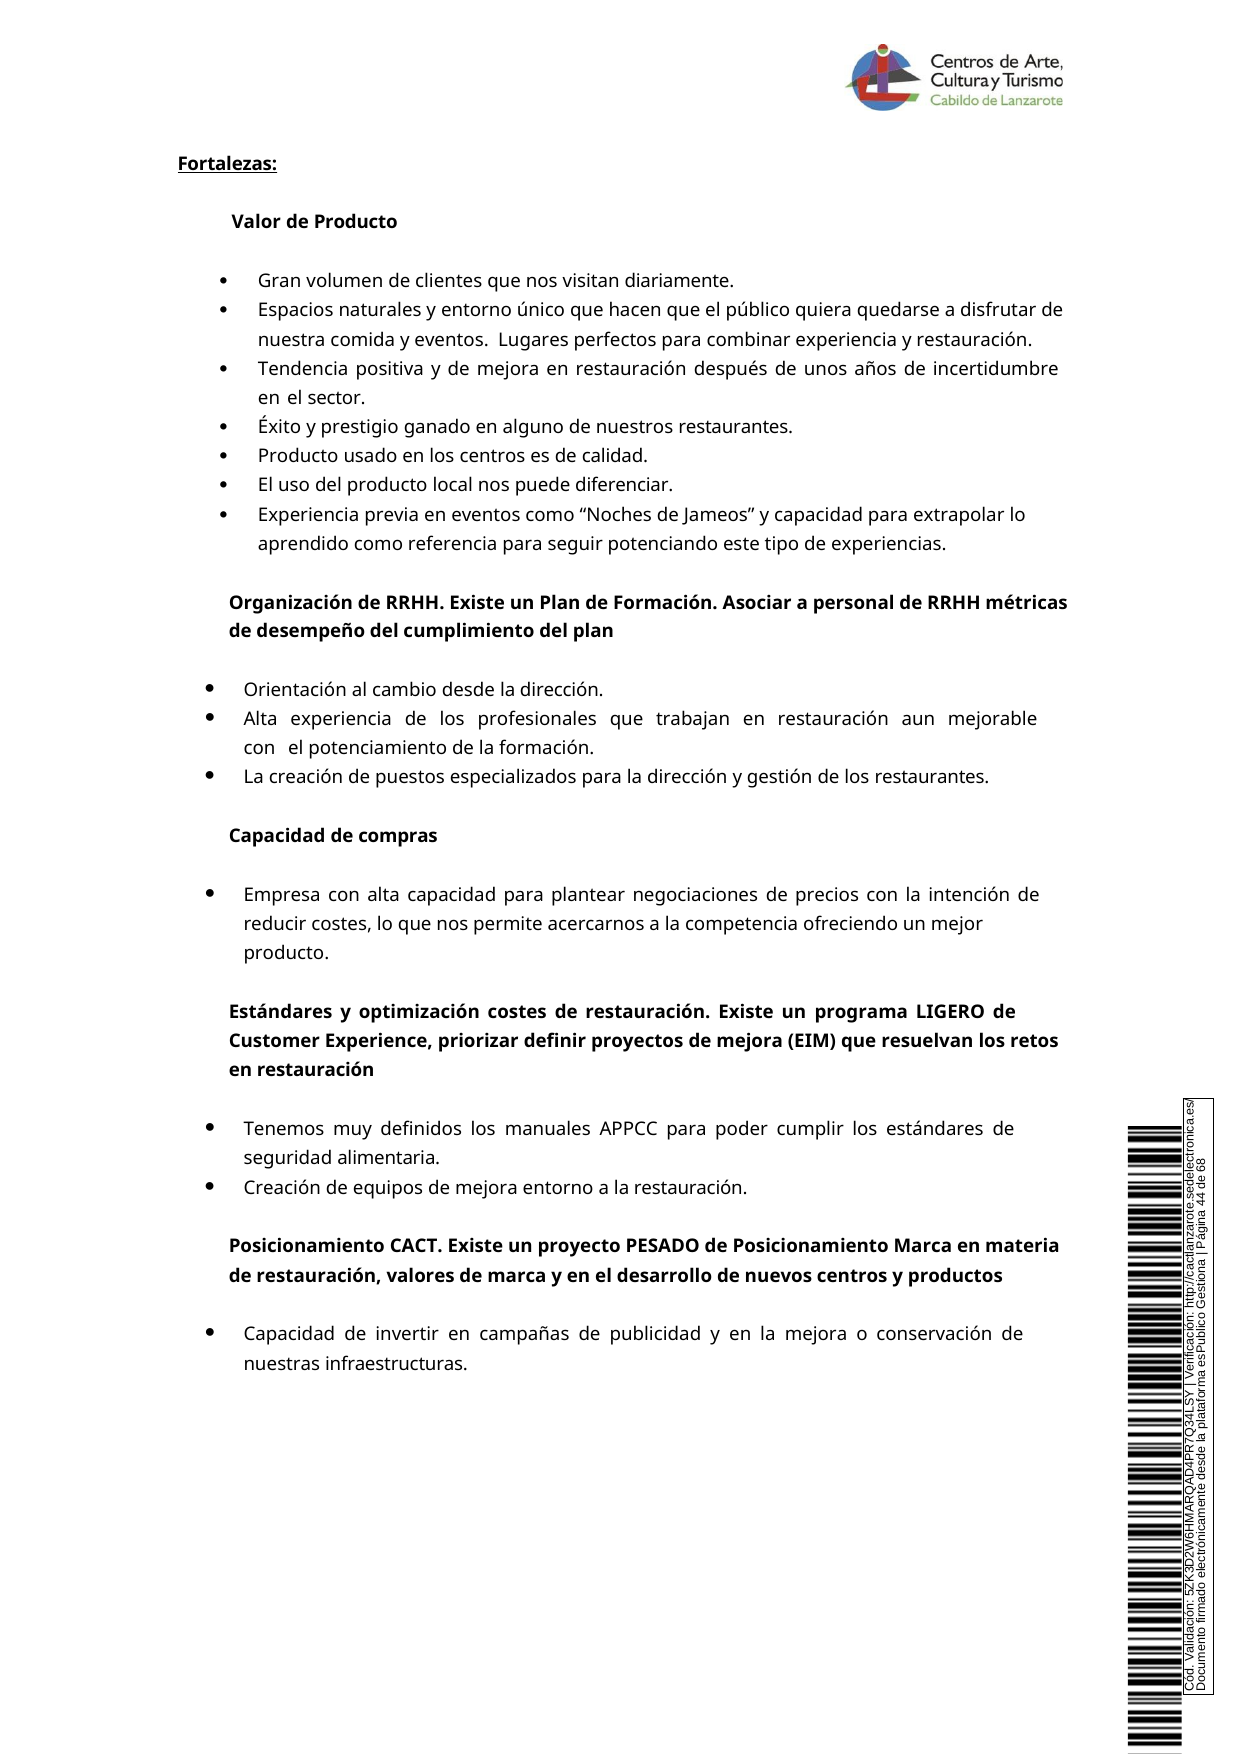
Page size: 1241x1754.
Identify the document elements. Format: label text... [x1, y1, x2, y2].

subtitle Organización de RRHH. Existe un Plan de Formación. Asociar a personal de RRHH métricas de desempeño del cumplimiento del plan [228, 589, 1070, 643]
list Éxito y prestigio ganado en alguno de nuestros restaurantes. [220, 414, 1192, 438]
picture [844, 44, 1063, 111]
list Gran volumen de clientes que nos visitan diariamente. [220, 267, 1192, 293]
text Cód. Validación: 5ZK3D2W6HMARQAD4PR7Q34LSY | Verificación: http://cactlanzarote.sedelectronica.es/ Documento firmado electrónicamente desde la plataforma esPublico Gestiona | Página 44 de 68 [1184, 1100, 1208, 1693]
list Espacios naturales y entorno único que hacen que el público quiera quedarse a disfrutar de nuestra comida y eventos. Lugares perfectos para combinar experiencia y restauración. [220, 297, 1063, 351]
list Tenemos muy definidos los manuales APPCC para poder cumplir los estándares de seguridad alimentaria. [206, 1115, 1063, 1170]
subtitle Capacidad de compras [228, 822, 1192, 848]
list Alta experiencia de los profesionales que trabajan en restauración aun mejorable con el potenciamiento de la formación. [206, 706, 1064, 760]
list Experiencia previa en eventos como “Noches de Jameos” y capacidad para extrapolar lo aprendido como referencia para seguir potenciando este tipo de experiencias. [220, 501, 1063, 556]
list Capacidad de invertir en campañas de publicidad y en la mejora o conservación de nuestras infraestructuras. [206, 1321, 1063, 1375]
subtitle Posicionamiento CACT. Existe un proyecto PESADO de Posicionamiento Marca en materia de restauración, valores de marca y en el desarrollo de nuevos centros y productos [228, 1233, 1070, 1287]
list La creación de puestos especializados para la dirección y gestión de los restaurantes. [206, 763, 1192, 789]
list Creación de equipos de mejora entorno a la restauración. [206, 1174, 1127, 1199]
list Producto usado en los centros es de calidad. [220, 442, 1192, 468]
list Tendencia positiva y de mejora en restauración después de unos años de incertidumbre en el sector. [220, 355, 1063, 410]
picture [1127, 1126, 1182, 1754]
list Orientación al cambio desde la dirección. [206, 676, 1192, 702]
list Empresa con alta capacidad para plantear negociaciones de precios con la intención de reducir costes, lo que nos permite acercarnos a la competencia ofreciendo un mejor producto. [206, 881, 1063, 965]
subtitle Fortalezas: [177, 150, 1192, 176]
list El uso del producto local nos puede diferenciar. [220, 472, 1192, 497]
subtitle Valor de Producto [231, 209, 1192, 234]
subtitle Estándares y optimización costes de restauración. Existe un programa LIGERO de Customer Experience, priorizar definir proyectos de mejora (EIM) que resuelvan los retos en restauración [228, 998, 1070, 1082]
